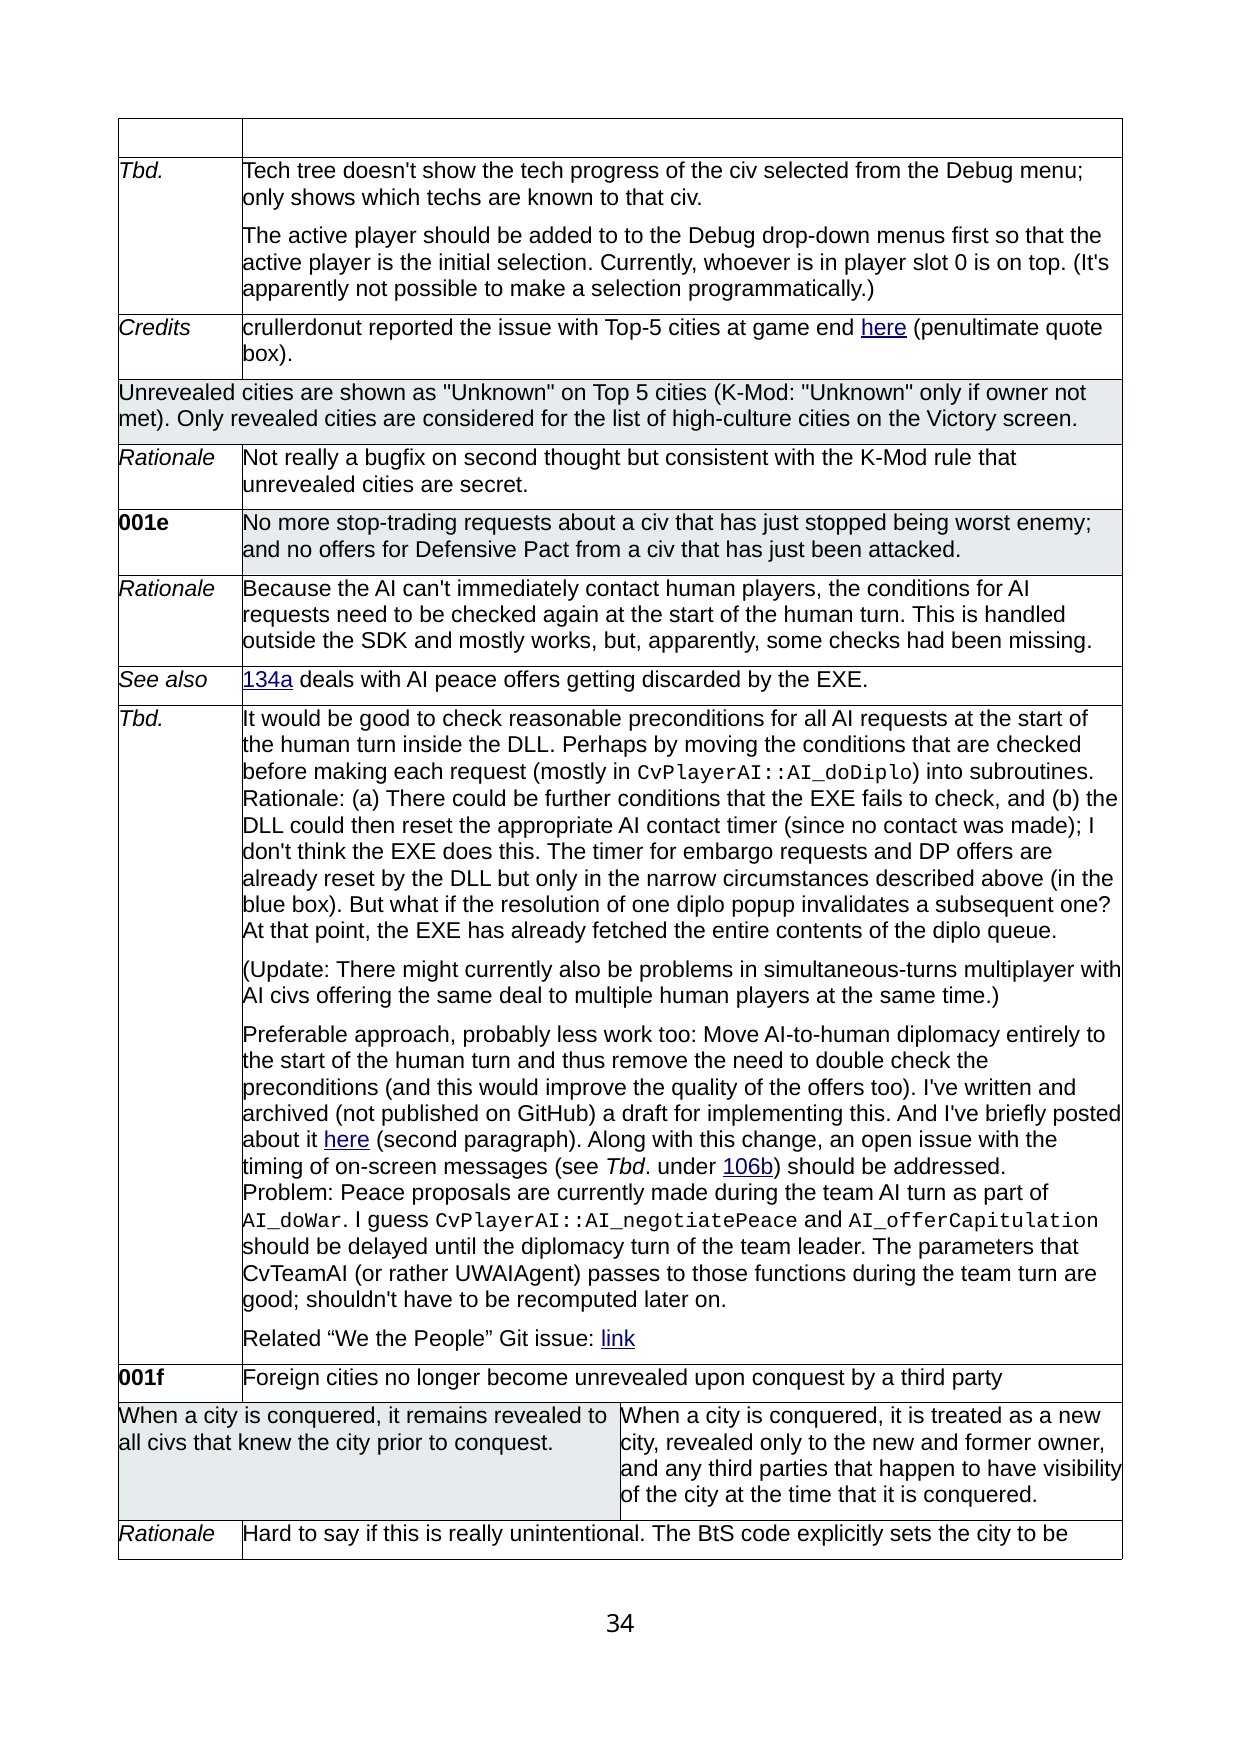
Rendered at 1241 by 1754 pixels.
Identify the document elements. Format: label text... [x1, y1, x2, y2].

table_cell Because the AI can't immediately contact human players, the conditions for AI requests need to be checked again at the start of the human turn. This is handled outside the SDK and mostly works, but, apparently, some checks had been missing. [243, 576, 1122, 666]
table_cell No more stop-trading requests about a civ that has just stopped being worst enemy; and no offers for Defensive Pact from a civ that has just been attacked. [243, 510, 1122, 574]
table_cell When a city is conquered, it remains revealed to all civs that knew the city prior to conquest. [119, 1403, 620, 1520]
table_cell Foreign cities no longer become unrevealed upon conquest by a third party [243, 1365, 1122, 1402]
table_cell Unrevealed cities are shown as "Unknown" on Top 5 cities (K-Mod: "Unknown" only if owner not met). Only revealed cities are considered for the list of high-culture cities on the Victory screen. [119, 380, 1122, 444]
table_cell [243, 119, 1122, 157]
table_cell [119, 119, 242, 157]
table_cell Rationale [119, 445, 242, 509]
table_cell See also [119, 667, 242, 705]
table_cell Hard to say if this is really unintentional. The BtS code explicitly sets the city to be [243, 1521, 1122, 1559]
table_cell When a city is conquered, it is treated as a new city, revealed only to the new and former owner, and any third parties that happen to have visibility of the city at the time that it is conquered. [621, 1403, 1122, 1520]
table_cell Tbd. [119, 706, 242, 1363]
table_cell Tech tree doesn't show the tech progress of the civ selected from the Debug menu; only shows which techs are known to that civ. The active player should be added to to the Debug drop-down menus first so that the active player is the initial selection. Currently, whoever is in player slot 0 is on top. (It's apparently not possible to make a selection programmatically.) [243, 158, 1122, 314]
table_cell Rationale [119, 576, 242, 666]
table_cell 001e [119, 510, 242, 574]
table_cell Credits [119, 315, 242, 379]
table_cell crullerdonut reported the issue with Top-5 cities at game end here (penultimate quote box). [243, 315, 1122, 379]
table_cell Not really a bugfix on second thought but consistent with the K-Mod rule that unrevealed cities are secret. [243, 445, 1122, 509]
table_cell 134a deals with AI peace offers getting discarded by the EXE. [243, 667, 1122, 705]
table_cell Tbd. [119, 158, 242, 314]
table_cell Rationale [119, 1521, 242, 1559]
table_cell It would be good to check reasonable preconditions for all AI requests at the start of the human turn inside the DLL. Perhaps by moving the conditions that are checked before making each request (mostly in CvPlayerAI::AI_doDiplo) into subroutines. Rationale: (a) There could be further conditions that the EXE fails to check, and (b) the DLL could then reset the appropriate AI contact timer (since no contact was made); I don't think the EXE does this. The timer for embargo requests and DP offers are already reset by the DLL but only in the narrow circumstances described above (in the blue box). But what if the resolution of one diplo popup invalidates a subsequent one? At that point, the EXE has already fetched the entire contents of the diplo queue. (Update: There might currently also be problems in simultaneous-turns multiplayer with AI civs offering the same deal to multiple human players at the same time.) Preferable approach, probably less work too: Move AI-to-human diplomacy entirely to the start of the human turn and thus remove the need to double check the preconditions (and this would improve the quality of the offers too). I've written and archived (not published on GitHub) a draft for implementing this. And I've briefly posted about it here (second paragraph). Along with this change, an open issue with the timing of on-screen messages (see Tbd. under 106b) should be addressed. Problem: Peace proposals are currently made during the team AI turn as part of AI_doWar. I guess CvPlayerAI::AI_negotiatePeace and AI_offerCapitulation should be delayed until the diplomacy turn of the team leader. The parameters that CvTeamAI (or rather UWAIAgent) passes to those functions during the team turn are good; shouldn't have to be recomputed later on. Related “We the People” Git issue: link [243, 706, 1122, 1363]
table_cell 001f [119, 1365, 242, 1402]
